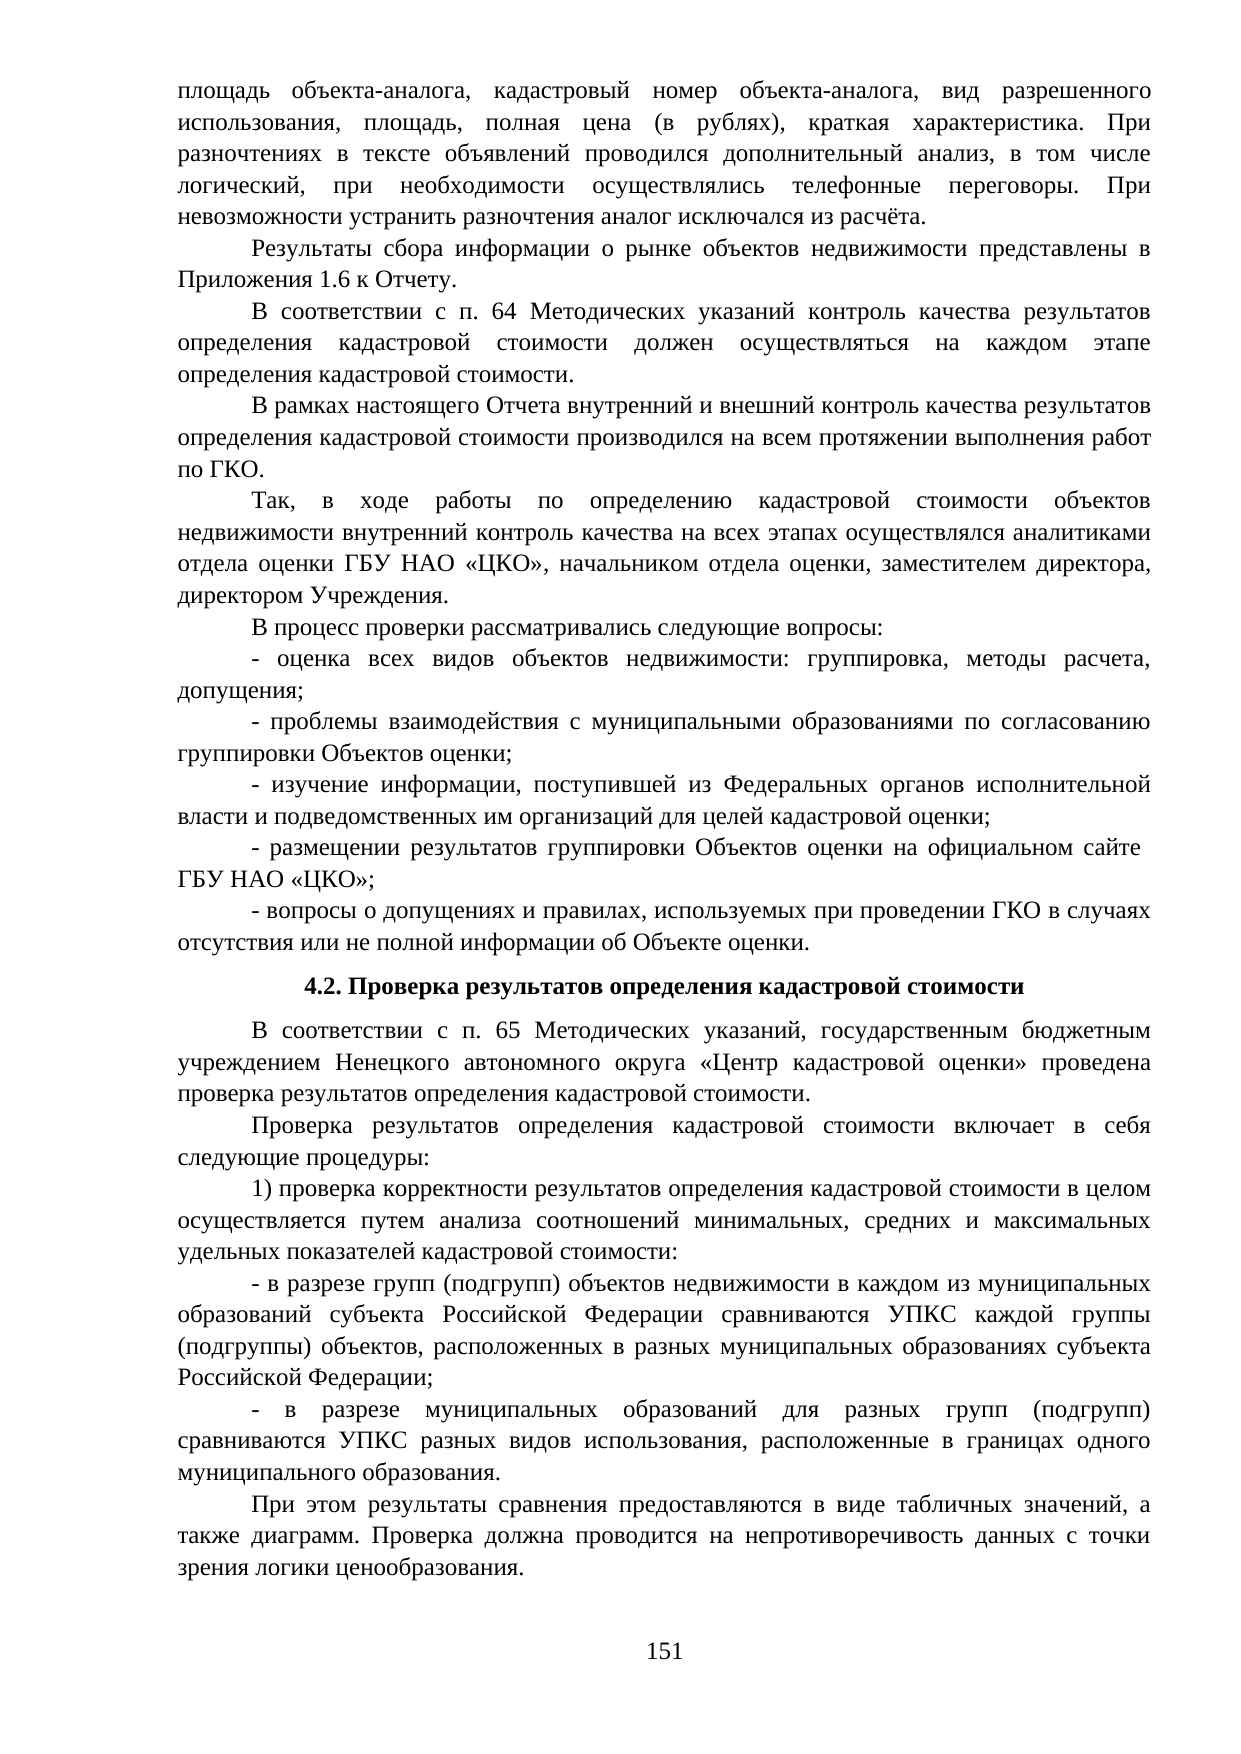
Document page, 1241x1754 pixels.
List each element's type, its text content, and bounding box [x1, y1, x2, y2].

text - изучение информации, поступившей из Федеральных органов исполнительной власти и подведомственных им организаций для целей кадастровой оценки; [177, 769, 1152, 830]
text - в разрезе групп (подгрупп) объектов недвижимости в каждом из муниципальных образований субъекта Российской Федерации сравниваются УПКС каждой группы (подгруппы) объектов, расположенных в разных муниципальных образованиях субъекта Российской Федерации; [177, 1268, 1152, 1391]
text Так, в ходе работы по определению кадастровой стоимости объектов недвижимости внутренний контроль качества на всех этапах осуществлялся аналитиками отдела оценки ГБУ НАО «ЦКО», начальником отдела оценки, заместителем директора, директором Учреждения. [177, 485, 1152, 609]
subtitle 4.2. Проверка результатов определения кадастровой стоимости [177, 971, 1152, 1000]
text - в разрезе муниципальных образований для разных групп (подгрупп) сравниваются УПКС разных видов использования, расположенные в границах одного муниципального образования. [177, 1394, 1152, 1486]
text В соответствии с п. 65 Методических указаний, государственным бюджетным учреждением Ненецкого автономного округа «Центр кадастровой оценки» проведена проверка результатов определения кадастровой стоимости. [177, 1015, 1152, 1107]
text - проблемы взаимодействия с муниципальными образованиями по согласованию группировки Объектов оценки; [177, 706, 1152, 767]
text Проверка результатов определения кадастровой стоимости включает в себя следующие процедуры: [177, 1110, 1152, 1170]
text В соответствии с п. 64 Методических указаний контроль качества результатов определения кадастровой стоимости должен осуществляться на каждом этапе определения кадастровой стоимости. [177, 296, 1152, 388]
text В процесс проверки рассматривались следующие вопросы: [177, 612, 1152, 640]
text - размещении результатов группировки Объектов оценки на официальном сайте ГБУ НАО «ЦКО»; [177, 832, 1152, 893]
text - вопросы о допущениях и правилах, используемых при проведении ГКО в случаях отсутствия или не полной информации об Объекте оценки. [177, 896, 1152, 956]
text - оценка всех видов объектов недвижимости: группировка, методы расчета, допущения; [177, 643, 1152, 703]
text 1) проверка корректности результатов определения кадастровой стоимости в целом осуществляется путем анализа соотношений минимальных, средних и максимальных удельных показателей кадастровой стоимости: [177, 1173, 1152, 1265]
text площадь объекта-аналога, кадастровый номер объекта-аналога, вид разрешенного использования, площадь, полная цена (в рублях), краткая характеристика. При разночтениях в тексте объявлений проводился дополнительный анализ, в том числе логический, при необходимости осуществлялись телефонные переговоры. При невозможности устранить разночтения аналог исключался из расчёта. [177, 75, 1152, 230]
text Результаты сбора информации о рынке объектов недвижимости представлены в Приложения 1.6 к Отчету. [177, 233, 1152, 293]
text В рамках настоящего Отчета внутренний и внешний контроль качества результатов определения кадастровой стоимости производился на всем протяжении выполнения работ по ГКО. [177, 391, 1152, 482]
text При этом результаты сравнения предоставляются в виде табличных значений, а также диаграмм. Проверка должна проводится на непротиворечивость данных с точки зрения логики ценообразования. [177, 1489, 1152, 1581]
